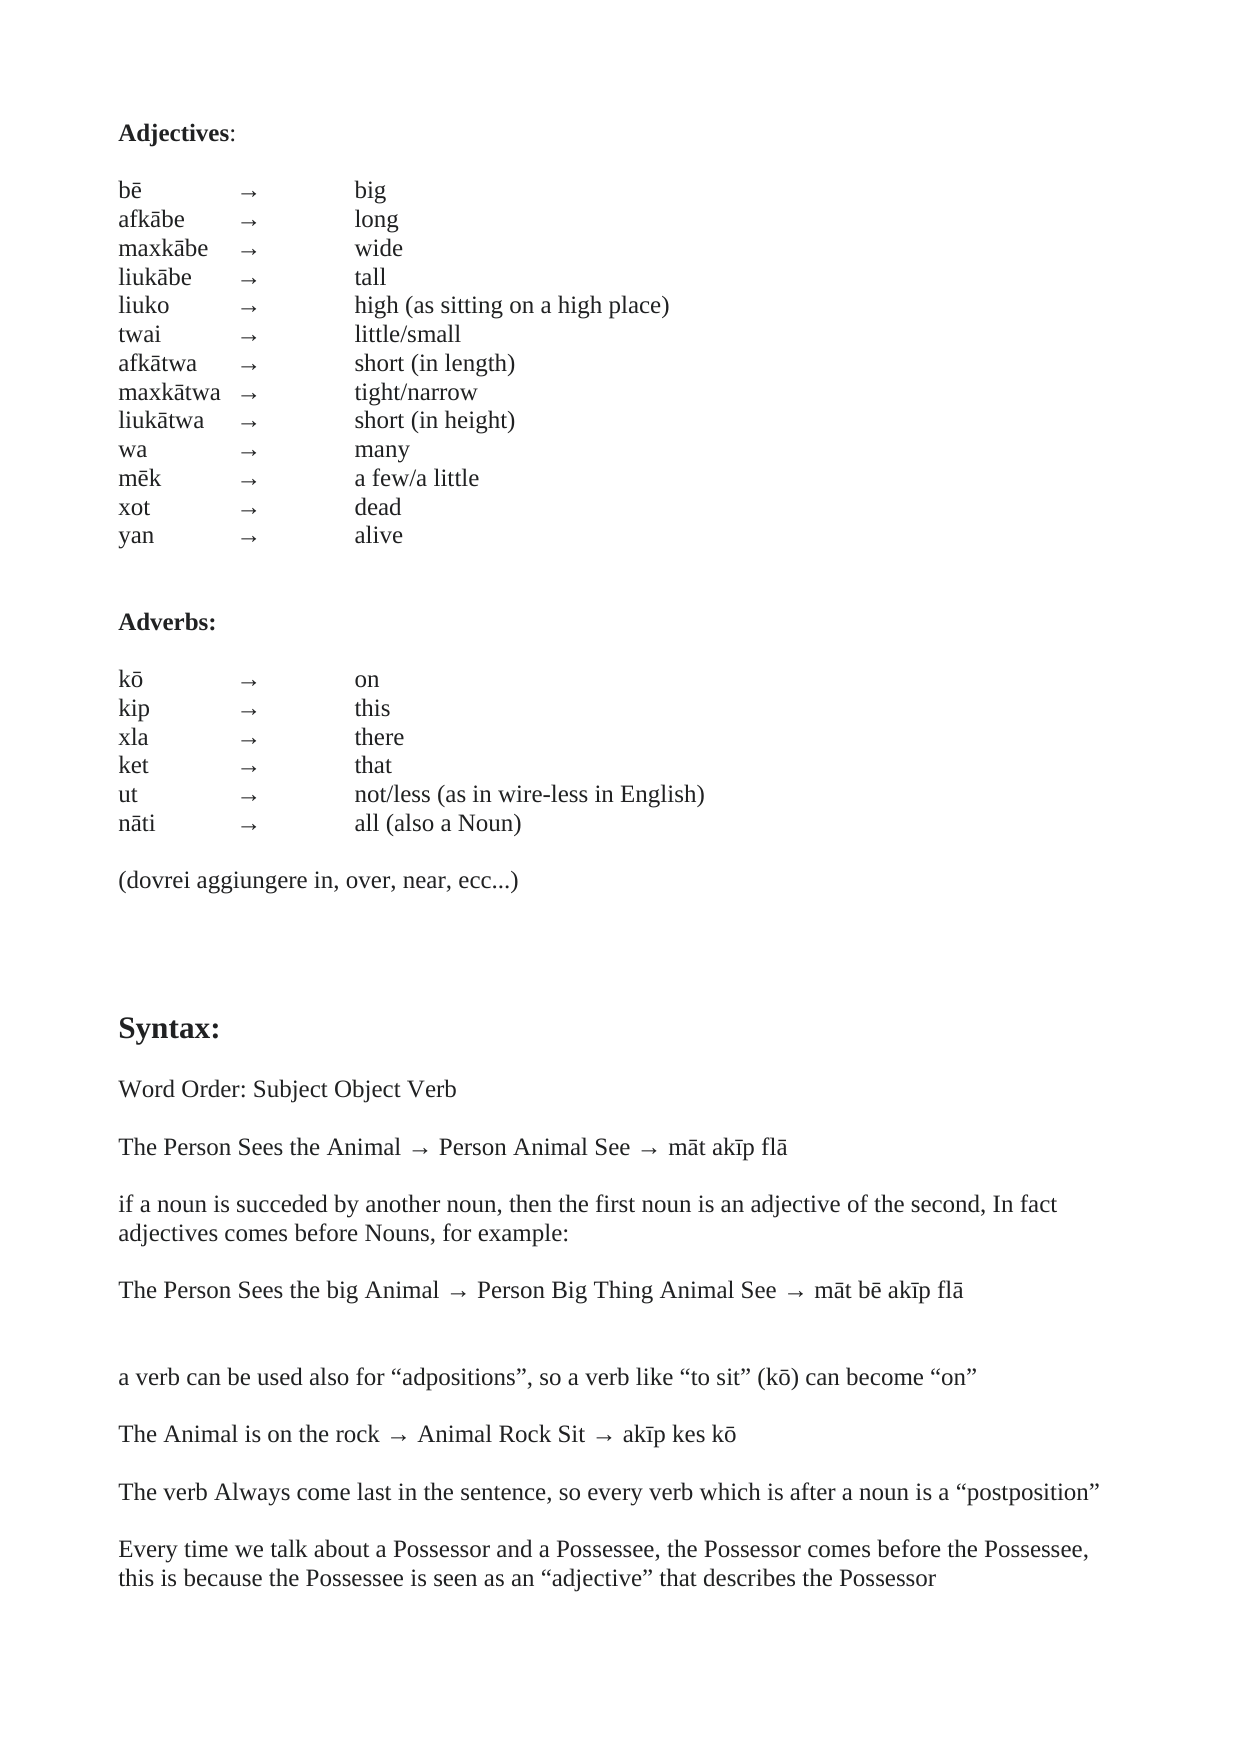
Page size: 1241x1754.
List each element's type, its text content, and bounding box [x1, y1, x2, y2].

text ut → not/less (as in wire-less in English) [118, 779, 1122, 808]
text The Person Sees the big Animal → Person Big Thing Animal See → māt bē akīp flā [118, 1275, 1122, 1304]
text (dovrei aggiungere in, over, near, ecc...) [118, 866, 1122, 894]
text Adverbs: [118, 607, 1122, 636]
text mēk → a few/a little [118, 463, 1122, 492]
text xla → there [118, 722, 1122, 751]
text ket → that [118, 751, 1122, 779]
text maxkābe → wide [118, 233, 1122, 262]
text nāti → all (also a Noun) [118, 808, 1122, 837]
text wa → many [118, 434, 1122, 463]
text The Person Sees the Animal → Person Animal See → māt akīp flā [118, 1132, 1122, 1160]
text a verb can be used also for “adpositions”, so a verb like “to sit” (kō) can become “on” [118, 1362, 1122, 1390]
text Adjectives: [118, 118, 1122, 147]
text yan → alive [118, 521, 1122, 549]
text if a noun is succeded by another noun, then the first noun is an adjective of the second, In fact adjectives comes before Nouns, for example: [118, 1189, 1122, 1247]
text twai → little/small [118, 319, 1122, 348]
text The Animal is on the rock → Animal Rock Sit → akīp kes kō [118, 1419, 1122, 1448]
text afkābe → long [118, 204, 1122, 233]
text liuko → high (as sitting on a high place) [118, 291, 1122, 319]
text afkātwa → short (in length) [118, 348, 1122, 377]
text maxkātwa → tight/narrow [118, 377, 1122, 406]
text kip → this [118, 693, 1122, 722]
text liukātwa → short (in height) [118, 406, 1122, 434]
text Word Order: Subject Object Verb [118, 1074, 1122, 1103]
text Every time we talk about a Possessor and a Possessee, the Possessor comes before the Possessee, this is because the Possessee is seen as an “adjective” that describes the Possessor [118, 1534, 1122, 1592]
text bē → big [118, 176, 1122, 204]
text kō → on [118, 664, 1122, 693]
text liukābe → tall [118, 262, 1122, 291]
text The verb Always come last in the sentence, so every verb which is after a noun is a “postposition” [118, 1477, 1122, 1505]
text xot → dead [118, 492, 1122, 521]
text Syntax: [118, 1009, 1122, 1045]
